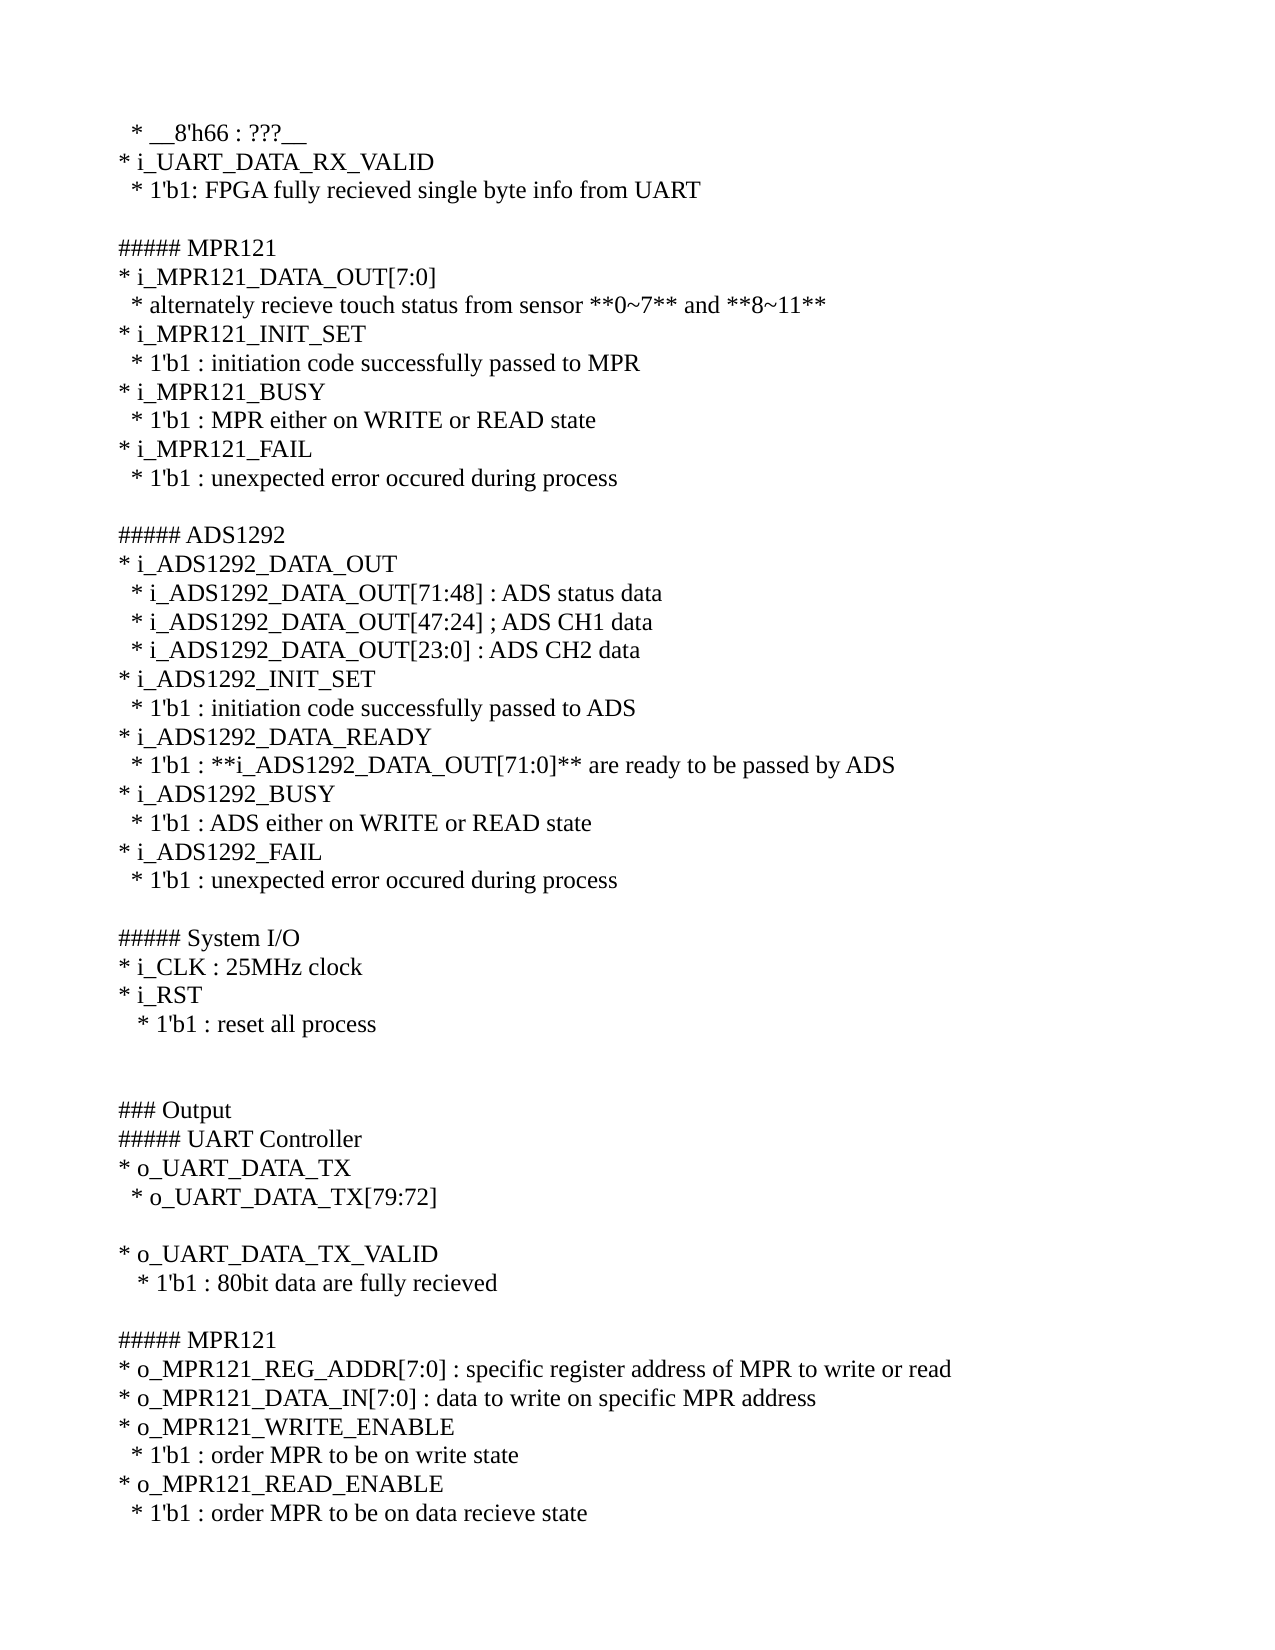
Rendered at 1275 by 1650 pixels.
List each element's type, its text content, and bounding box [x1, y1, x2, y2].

text ##### System I/O [118, 923, 1157, 952]
text * 1'b1: FPGA fully recieved single byte info from UART [118, 176, 1157, 204]
text ##### MPR121 [118, 233, 1157, 262]
text * i_MPR121_FAIL [118, 434, 1157, 463]
text ##### ADS1292 [118, 521, 1157, 549]
text * o_MPR121_DATA_IN[7:0] : data to write on specific MPR address [118, 1383, 1157, 1412]
text * 1'b1 : order MPR to be on write state [118, 1441, 1157, 1469]
text * alternately recieve touch status from sensor **0~7** and **8~11** [118, 291, 1157, 319]
text * i_MPR121_DATA_OUT[7:0] [118, 262, 1157, 291]
text * o_UART_DATA_TX [118, 1153, 1157, 1182]
text * __8'h66 : ???__ [118, 118, 1157, 147]
text * 1'b1 : reset all process [118, 1009, 1157, 1038]
text * i_MPR121_INIT_SET [118, 319, 1157, 348]
text * i_ADS1292_DATA_OUT[71:48] : ADS status data [118, 578, 1157, 607]
text ##### MPR121 [118, 1326, 1157, 1354]
text * 1'b1 : ADS either on WRITE or READ state [118, 808, 1157, 837]
text * i_ADS1292_DATA_OUT[23:0] : ADS CH2 data [118, 636, 1157, 664]
text ### Output [118, 1096, 1157, 1124]
text * i_UART_DATA_RX_VALID [118, 147, 1157, 176]
text * i_ADS1292_BUSY [118, 779, 1157, 808]
text * o_UART_DATA_TX_VALID [118, 1239, 1157, 1268]
text * o_UART_DATA_TX[79:72] [118, 1182, 1157, 1211]
text * o_MPR121_REG_ADDR[7:0] : specific register address of MPR to write or read [118, 1354, 1157, 1383]
text * i_ADS1292_INIT_SET [118, 664, 1157, 693]
text * 1'b1 : unexpected error occured during process [118, 463, 1157, 492]
text * 1'b1 : unexpected error occured during process [118, 866, 1157, 894]
text * 1'b1 : MPR either on WRITE or READ state [118, 406, 1157, 434]
text * o_MPR121_WRITE_ENABLE [118, 1412, 1157, 1441]
text * i_ADS1292_DATA_OUT[47:24] ; ADS CH1 data [118, 607, 1157, 636]
text * i_ADS1292_DATA_OUT [118, 549, 1157, 578]
text * o_MPR121_READ_ENABLE [118, 1469, 1157, 1498]
text * 1'b1 : initiation code successfully passed to MPR [118, 348, 1157, 377]
text * 1'b1 : initiation code successfully passed to ADS [118, 693, 1157, 722]
text * i_MPR121_BUSY [118, 377, 1157, 406]
text * 1'b1 : order MPR to be on data recieve state [118, 1498, 1157, 1527]
text * i_RST [118, 981, 1157, 1009]
text * 1'b1 : **i_ADS1292_DATA_OUT[71:0]** are ready to be passed by ADS [118, 751, 1157, 779]
text * i_ADS1292_FAIL [118, 837, 1157, 866]
text * 1'b1 : 80bit data are fully recieved [118, 1268, 1157, 1297]
text ##### UART Controller [118, 1124, 1157, 1153]
text * i_ADS1292_DATA_READY [118, 722, 1157, 751]
text * i_CLK : 25MHz clock [118, 952, 1157, 981]
